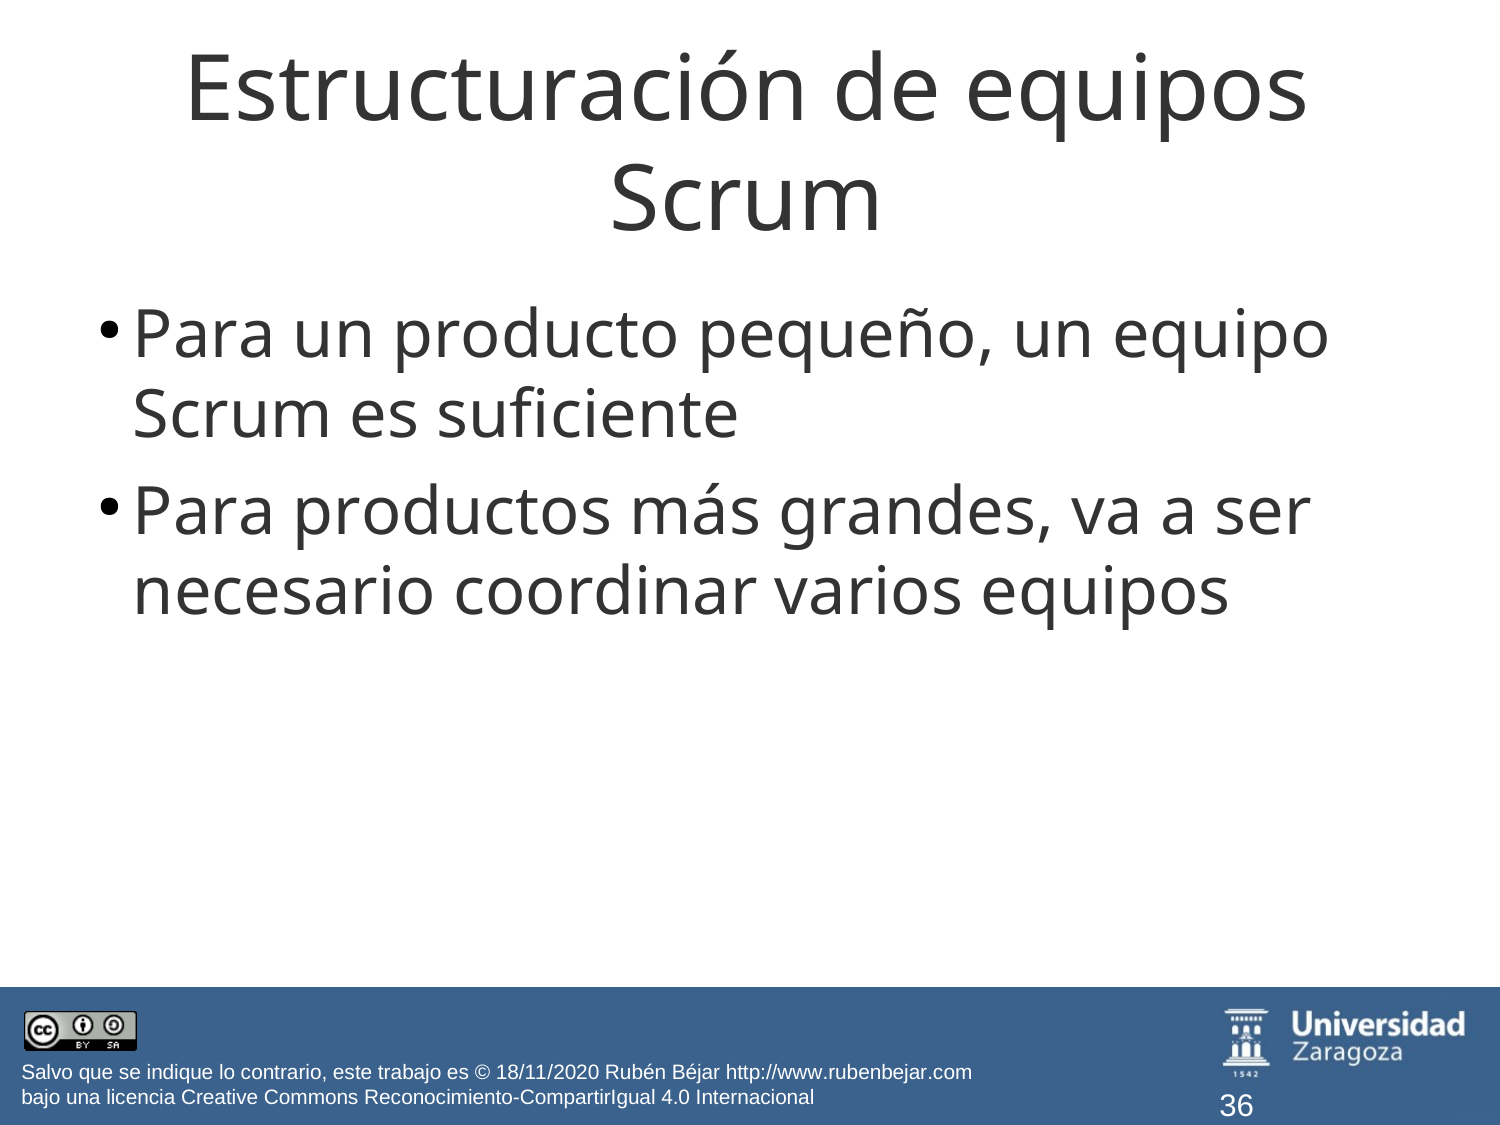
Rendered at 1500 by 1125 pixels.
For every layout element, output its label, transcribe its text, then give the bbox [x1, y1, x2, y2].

title Estructuración de equipos Scrum [74, 21, 1420, 257]
picture [0, 987, 1500, 1125]
list Para un producto pequeño, un equipo Scrum es suficiente Para productos más grandes, va a ser necesario coordinar varios equipos [82, 283, 1418, 957]
